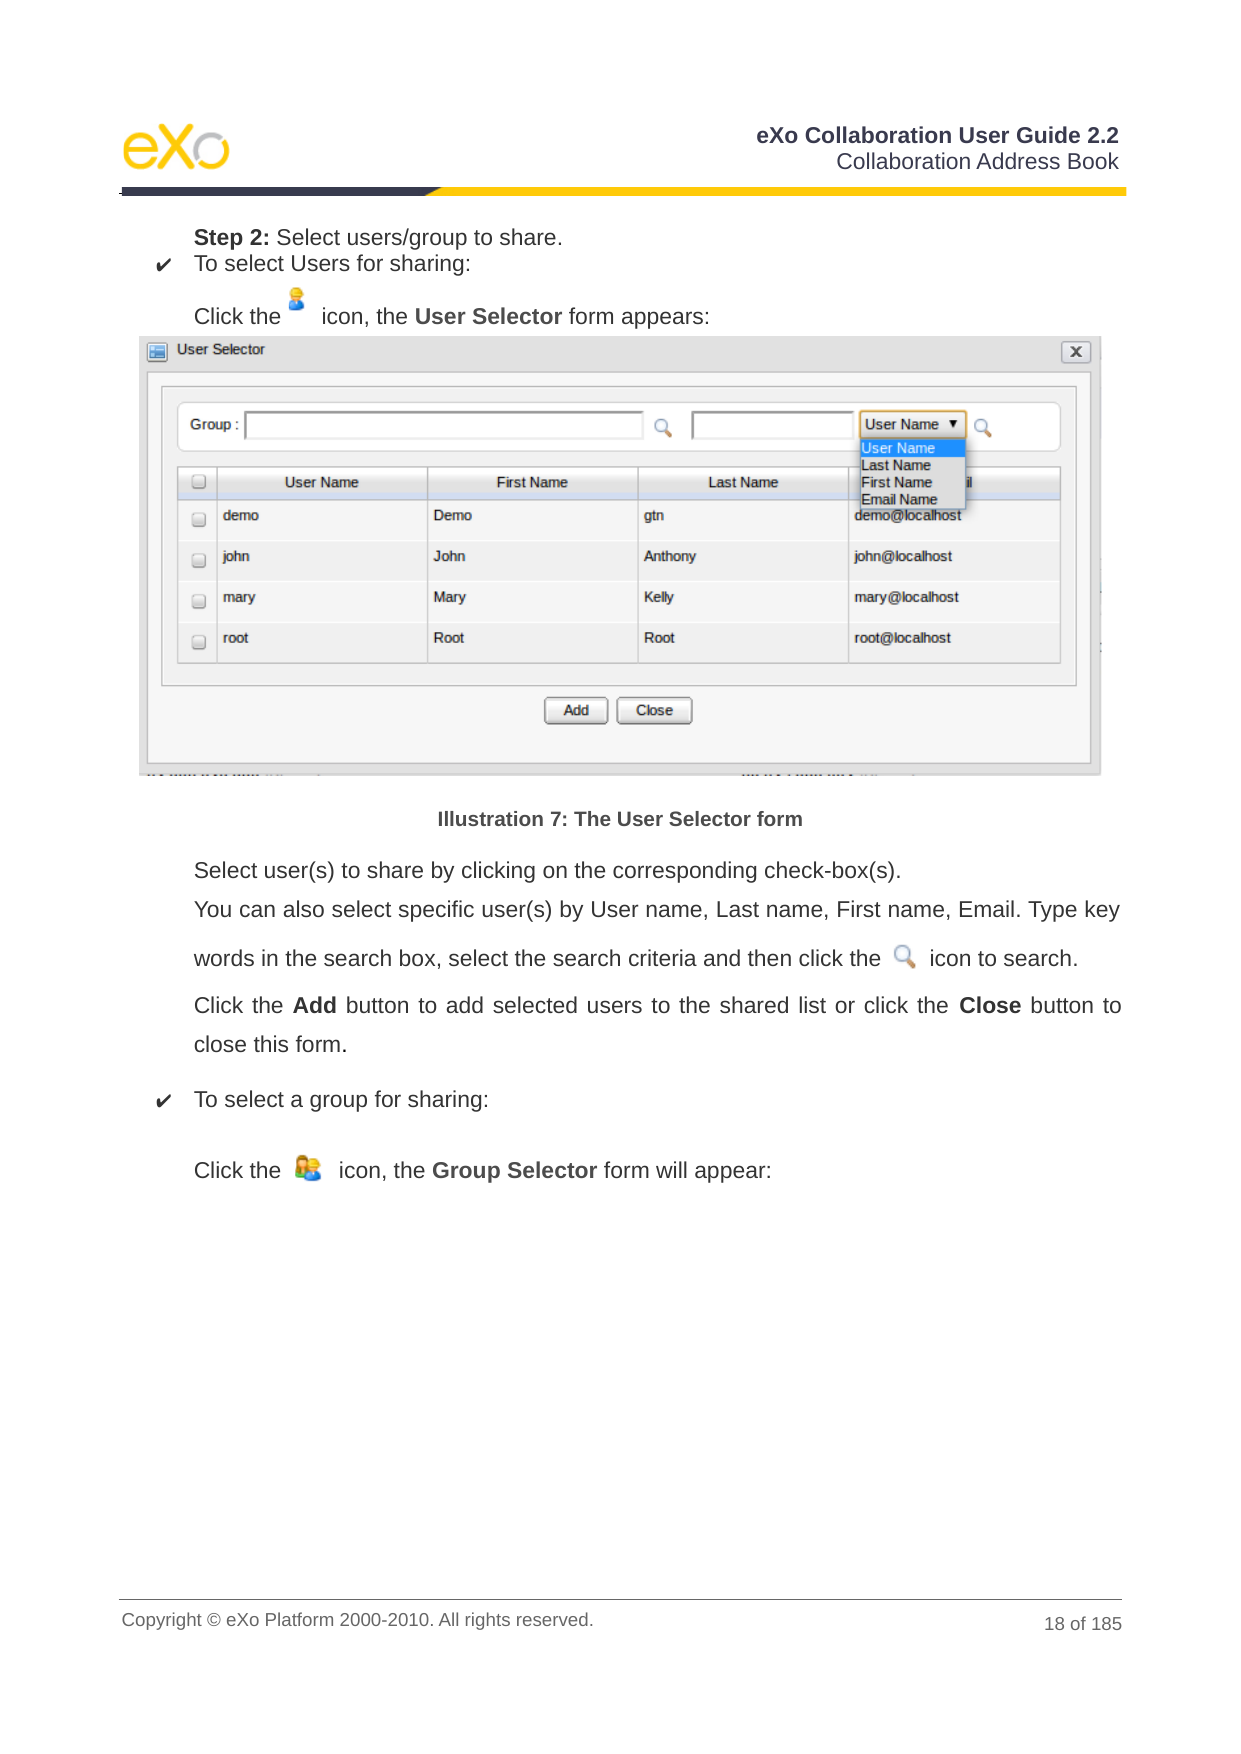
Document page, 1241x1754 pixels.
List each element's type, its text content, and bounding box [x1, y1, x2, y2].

picture [139, 336, 1102, 776]
list Step 2: Select users/group to share. [156, 223, 1122, 250]
list To select Users for sharing: [156, 250, 1122, 276]
picture [121, 187, 1127, 196]
list To select a group for sharing: [156, 1086, 1122, 1112]
picture [888, 943, 922, 972]
list Click the icon, the Group Selector form will appear: [156, 1142, 1122, 1193]
list Click theicon, the User Selector form appears: [156, 276, 1122, 329]
list You can also select specific user(s) by User name, Last name, First name, Email. Type key words in the search box, select the search criteria and then click theicon to search. [156, 896, 1122, 979]
list Illustration 7: The User Selector form [139, 776, 1101, 831]
list Click the Add button to add selected users to the shared list or click the Close button to close this form. [156, 992, 1122, 1058]
picture [123, 123, 230, 170]
picture [288, 283, 314, 317]
list Select user(s) to share by clicking on the corresponding check-box(s). [139, 776, 1122, 883]
picture [295, 1149, 325, 1186]
